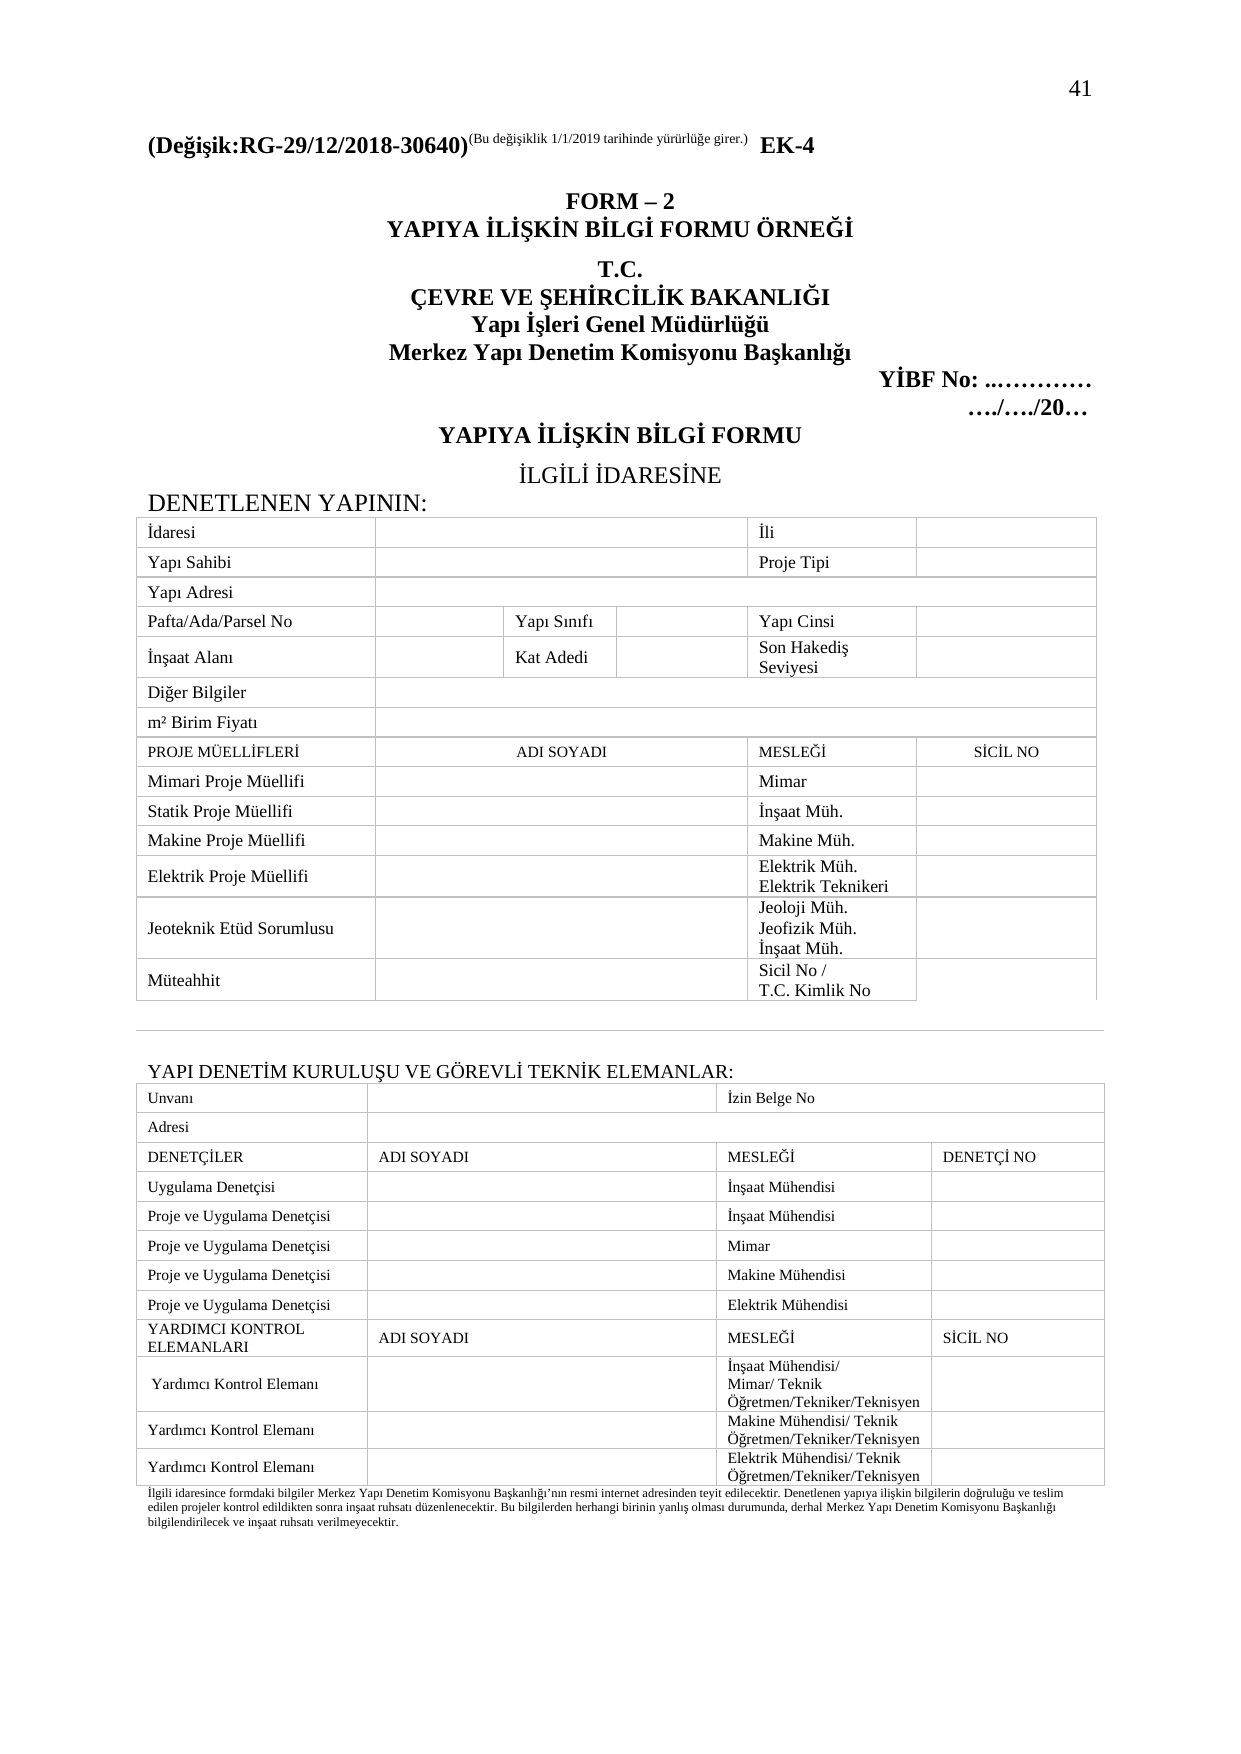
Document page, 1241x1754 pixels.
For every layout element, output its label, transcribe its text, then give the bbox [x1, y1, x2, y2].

text YİBF No: ..………… [148, 366, 1092, 393]
table_cell [376, 548, 747, 576]
table_cell Müteahhit [137, 959, 375, 1000]
table_cell ADI SOYADI [376, 738, 747, 766]
table_cell [932, 1261, 1104, 1289]
table_cell ADI SOYADI [368, 1143, 716, 1171]
table_cell [917, 607, 1096, 636]
table_header İli [748, 518, 916, 547]
table_cell Elektrik Müh. Elektrik Teknikeri [748, 856, 916, 896]
table_cell İnşaat Mühendisi [717, 1202, 931, 1230]
table_cell [617, 607, 747, 636]
table_cell Makine Mühendisi/ Teknik Öğretmen/Tekniker/Teknisyen [717, 1412, 931, 1448]
table_cell DENETÇİ NO [932, 1143, 1104, 1171]
table_cell Pafta/Ada/Parsel No [137, 607, 375, 636]
table_cell İnşaat Müh. [748, 797, 916, 825]
table_cell [376, 856, 747, 896]
table_cell [917, 767, 1096, 796]
table_cell Elektrik Mühendisi/ Teknik Öğretmen/Tekniker/Teknisyen [717, 1449, 931, 1484]
text …./…./20… [148, 393, 1092, 421]
table_cell SİCİL NO [932, 1320, 1104, 1356]
text DENETLENEN YAPININ: [148, 488, 1092, 517]
text YAPIYA İLİŞKİN BİLGİ FORMU [148, 421, 1092, 448]
table_cell Uygulama Denetçisi [137, 1172, 367, 1201]
table_header YAPI DENETİM KURULUŞU VE GÖREVLİ TEKNİK ELEMANLAR: [136, 1031, 1104, 1082]
table_cell Jeoteknik Etüd Sorumlusu [137, 898, 375, 958]
table_cell Yardımcı Kontrol Elemanı [137, 1357, 367, 1411]
table_cell DENETÇİLER [137, 1143, 367, 1171]
table_cell Proje ve Uygulama Denetçisi [137, 1261, 367, 1289]
table_cell Son Hakediş Seviyesi [748, 637, 916, 677]
text İlgili idaresince formdaki bilgiler Merkez Yapı Denetim Komisyonu Başkanlığı’nın resmi internet adresinden teyit edilecektir. Denetlenen yapıya ilişkin bilgilerin doğruluğu ve teslim edilen projeler kontrol edildikten sonra inşaat ruhsatı düzenlenecektir. Bu bilgilerden herhangi birinin yanlış olması durumunda, derhal Merkez Yapı Denetim Komisyonu Başkanlığı bilgilendirilecek ve inşaat ruhsatı verilmeyecektir. [148, 1486, 1092, 1529]
table_header İdaresi [137, 518, 375, 547]
table_cell [368, 1412, 716, 1448]
table_header [137, 1548, 803, 1562]
table_cell [376, 797, 747, 825]
text ÇEVRE VE ŞEHİRCİLİK BAKANLIĞI [148, 283, 1092, 310]
table_cell [368, 1084, 716, 1112]
text FORM – 2 [148, 187, 1092, 215]
table_cell [368, 1231, 716, 1260]
table_cell Proje ve Uygulama Denetçisi [137, 1231, 367, 1260]
text Yapı İşleri Genel Müdürlüğü [148, 310, 1092, 338]
table_header [917, 518, 1096, 547]
table_cell [368, 1172, 716, 1201]
table_cell m² Birim Fiyatı [137, 708, 375, 736]
table_cell Mimar [748, 767, 916, 796]
table_cell Kat Adedi [504, 637, 616, 677]
table_cell SİCİL NO [917, 738, 1096, 766]
text YAPIYA İLİŞKİN BİLGİ FORMU ÖRNEĞİ [148, 215, 1092, 243]
table_cell [917, 826, 1096, 855]
table_cell Unvanı [137, 1084, 367, 1112]
table_header [804, 1548, 1096, 1562]
table_cell Yapı Sahibi [137, 548, 375, 576]
table_cell Makine Mühendisi [717, 1261, 931, 1289]
table_cell İnşaat Mühendisi [717, 1172, 931, 1201]
table_cell [376, 959, 747, 1000]
table_cell [368, 1449, 716, 1484]
table_cell [932, 1231, 1104, 1260]
table_cell Proje Tipi [748, 548, 916, 576]
table_cell Yapı Adresi [137, 578, 375, 606]
table_cell [368, 1357, 716, 1411]
table_cell [932, 1291, 1104, 1319]
table_cell MESLEĞİ [717, 1143, 931, 1171]
table_cell Statik Proje Müellifi [137, 797, 375, 825]
text Merkez Yapı Denetim Komisyonu Başkanlığı [148, 338, 1092, 366]
table_cell Adresi [137, 1113, 367, 1142]
table_cell [376, 637, 503, 677]
table_cell İnşaat Alanı [137, 637, 375, 677]
table_cell Yardımcı Kontrol Elemanı [137, 1449, 367, 1484]
table_cell Elektrik Proje Müellifi [137, 856, 375, 896]
table_cell [932, 1449, 1104, 1484]
table_cell [932, 1357, 1104, 1411]
table_cell Yardımcı Kontrol Elemanı [137, 1412, 367, 1448]
table_cell [376, 767, 747, 796]
table_cell [376, 708, 1096, 736]
table_cell [917, 856, 1096, 896]
table_cell Sicil No / T.C. Kimlik No [748, 959, 916, 1000]
table_cell [917, 548, 1096, 576]
table_cell [368, 1202, 716, 1230]
table_cell MESLEĞİ [717, 1320, 931, 1356]
table_cell [376, 898, 747, 958]
table_cell Yapı Sınıfı [504, 607, 616, 636]
table_cell Diğer Bilgiler [137, 678, 375, 707]
table_cell [932, 1172, 1104, 1201]
table_cell ADI SOYADI [368, 1320, 716, 1356]
table_cell YARDIMCI KONTROL ELEMANLARI [137, 1320, 367, 1356]
text (Değişik:RG-29/12/2018-30640)(Bu değişiklik 1/1/2019 tarihinde yürürlüğe girer.) EK-4 [148, 131, 1092, 158]
table_cell Proje ve Uygulama Denetçisi [137, 1202, 367, 1230]
table_cell İzin Belge No [717, 1084, 1104, 1112]
table_cell [932, 1412, 1104, 1448]
table_cell [376, 678, 1096, 707]
table_cell [376, 607, 503, 636]
table_cell PROJE MÜELLİFLERİ [137, 738, 375, 766]
table_cell Makine Müh. [748, 826, 916, 855]
table_cell [917, 797, 1096, 825]
table_cell İnşaat Mühendisi/ Mimar/ Teknik Öğretmen/Tekniker/Teknisyen [717, 1357, 931, 1411]
table_cell [917, 959, 1096, 1000]
table_cell Mimar [717, 1231, 931, 1260]
table_cell [917, 637, 1096, 677]
text T.C. [148, 255, 1092, 283]
table_cell Mimari Proje Müellifi [137, 767, 375, 796]
table_cell [376, 578, 1096, 606]
table_cell Yapı Cinsi [748, 607, 916, 636]
table_cell Elektrik Mühendisi [717, 1291, 931, 1319]
table_cell Proje ve Uygulama Denetçisi [137, 1291, 367, 1319]
table_header [376, 518, 747, 547]
table_cell [368, 1113, 1104, 1142]
table_cell [917, 898, 1096, 958]
table_cell Jeoloji Müh. Jeofizik Müh. İnşaat Müh. [748, 898, 916, 958]
table_cell Makine Proje Müellifi [137, 826, 375, 855]
table_cell [368, 1291, 716, 1319]
table_cell [617, 637, 747, 677]
table_cell MESLEĞİ [748, 738, 916, 766]
text İLGİLİ İDARESİNE [148, 461, 1092, 488]
table_cell [932, 1202, 1104, 1230]
table_cell [376, 826, 747, 855]
table_cell [368, 1261, 716, 1289]
